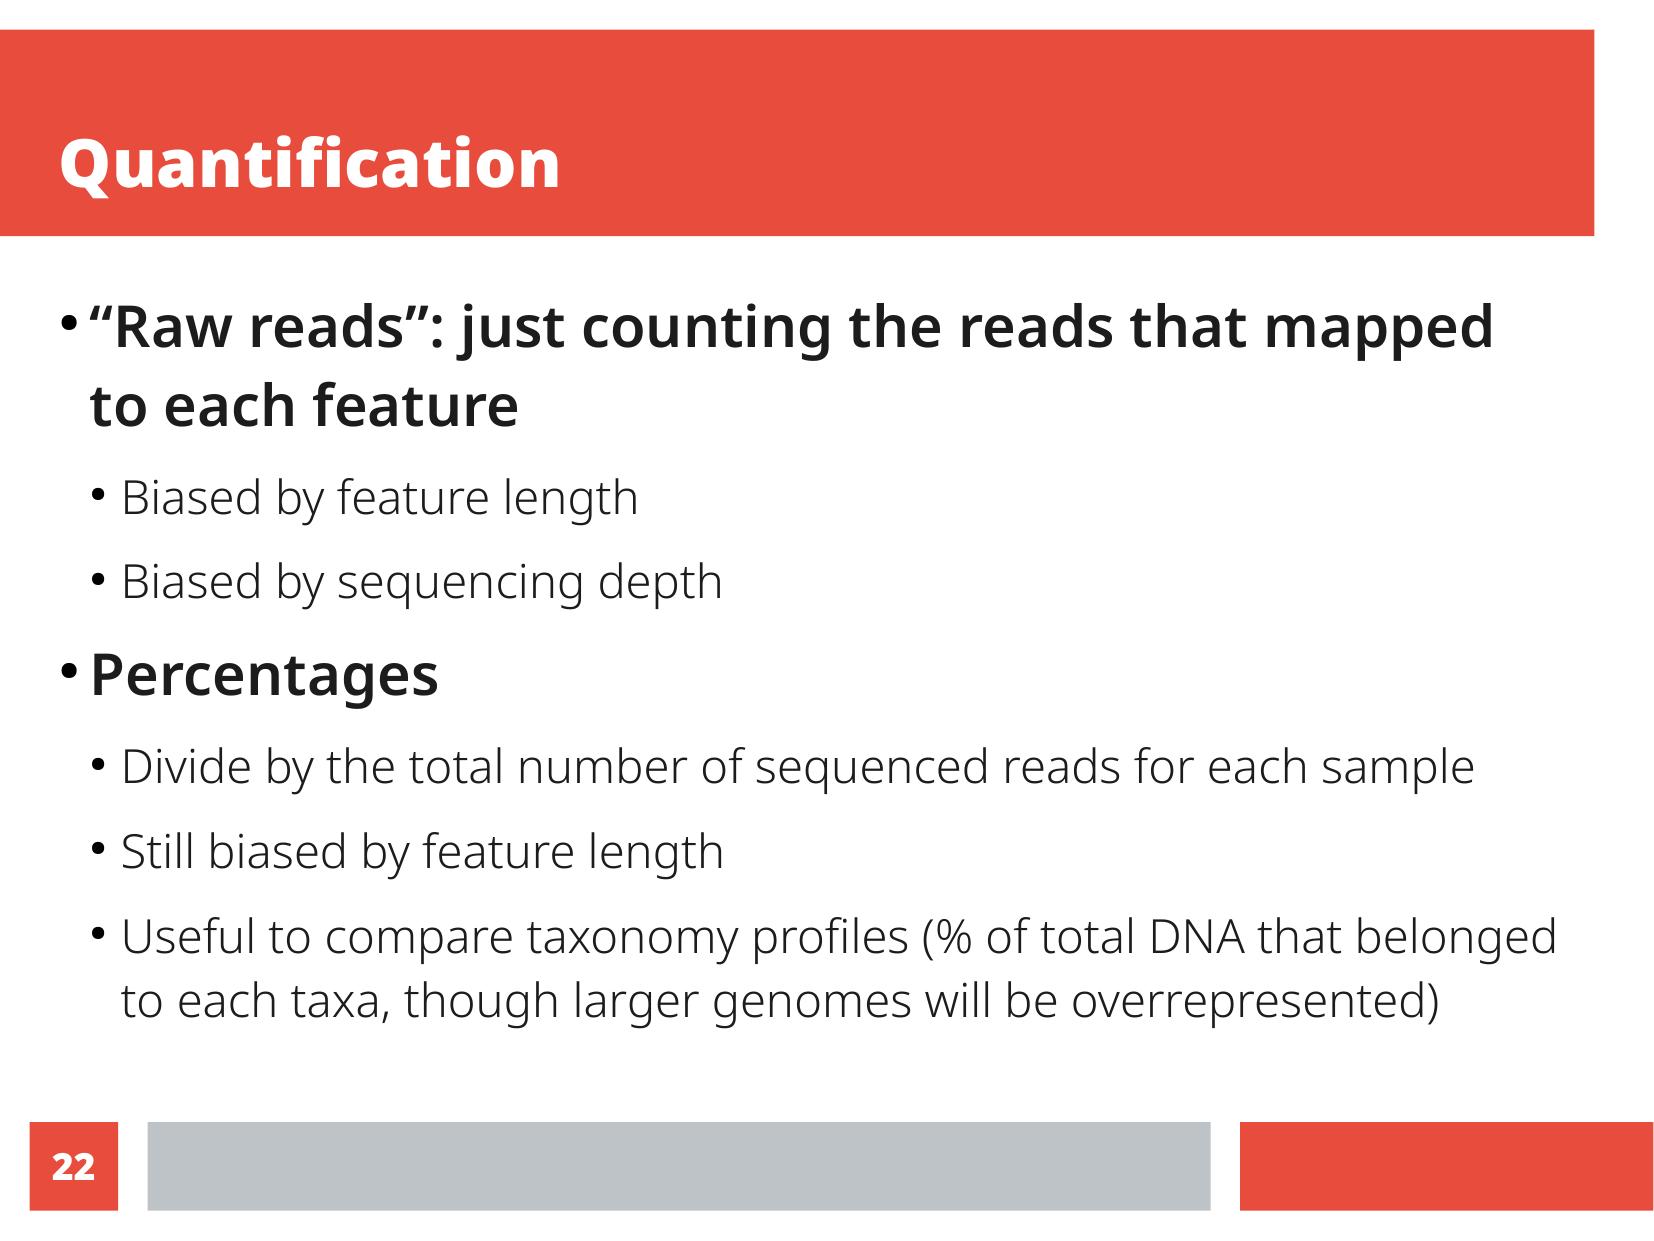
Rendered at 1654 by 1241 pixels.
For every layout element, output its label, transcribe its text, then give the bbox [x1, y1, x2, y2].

list “Raw reads”: just counting the reads that mapped to each feature Biased by feature length Biased by sequencing depth Percentages Divide by the total number of sequenced reads for each sample Still biased by feature length Useful to compare taxonomy profiles (% of total DNA that belonged to each taxa, though larger genomes will be overrepresented) [59, 285, 1565, 1066]
title Quantification [59, 59, 1595, 207]
